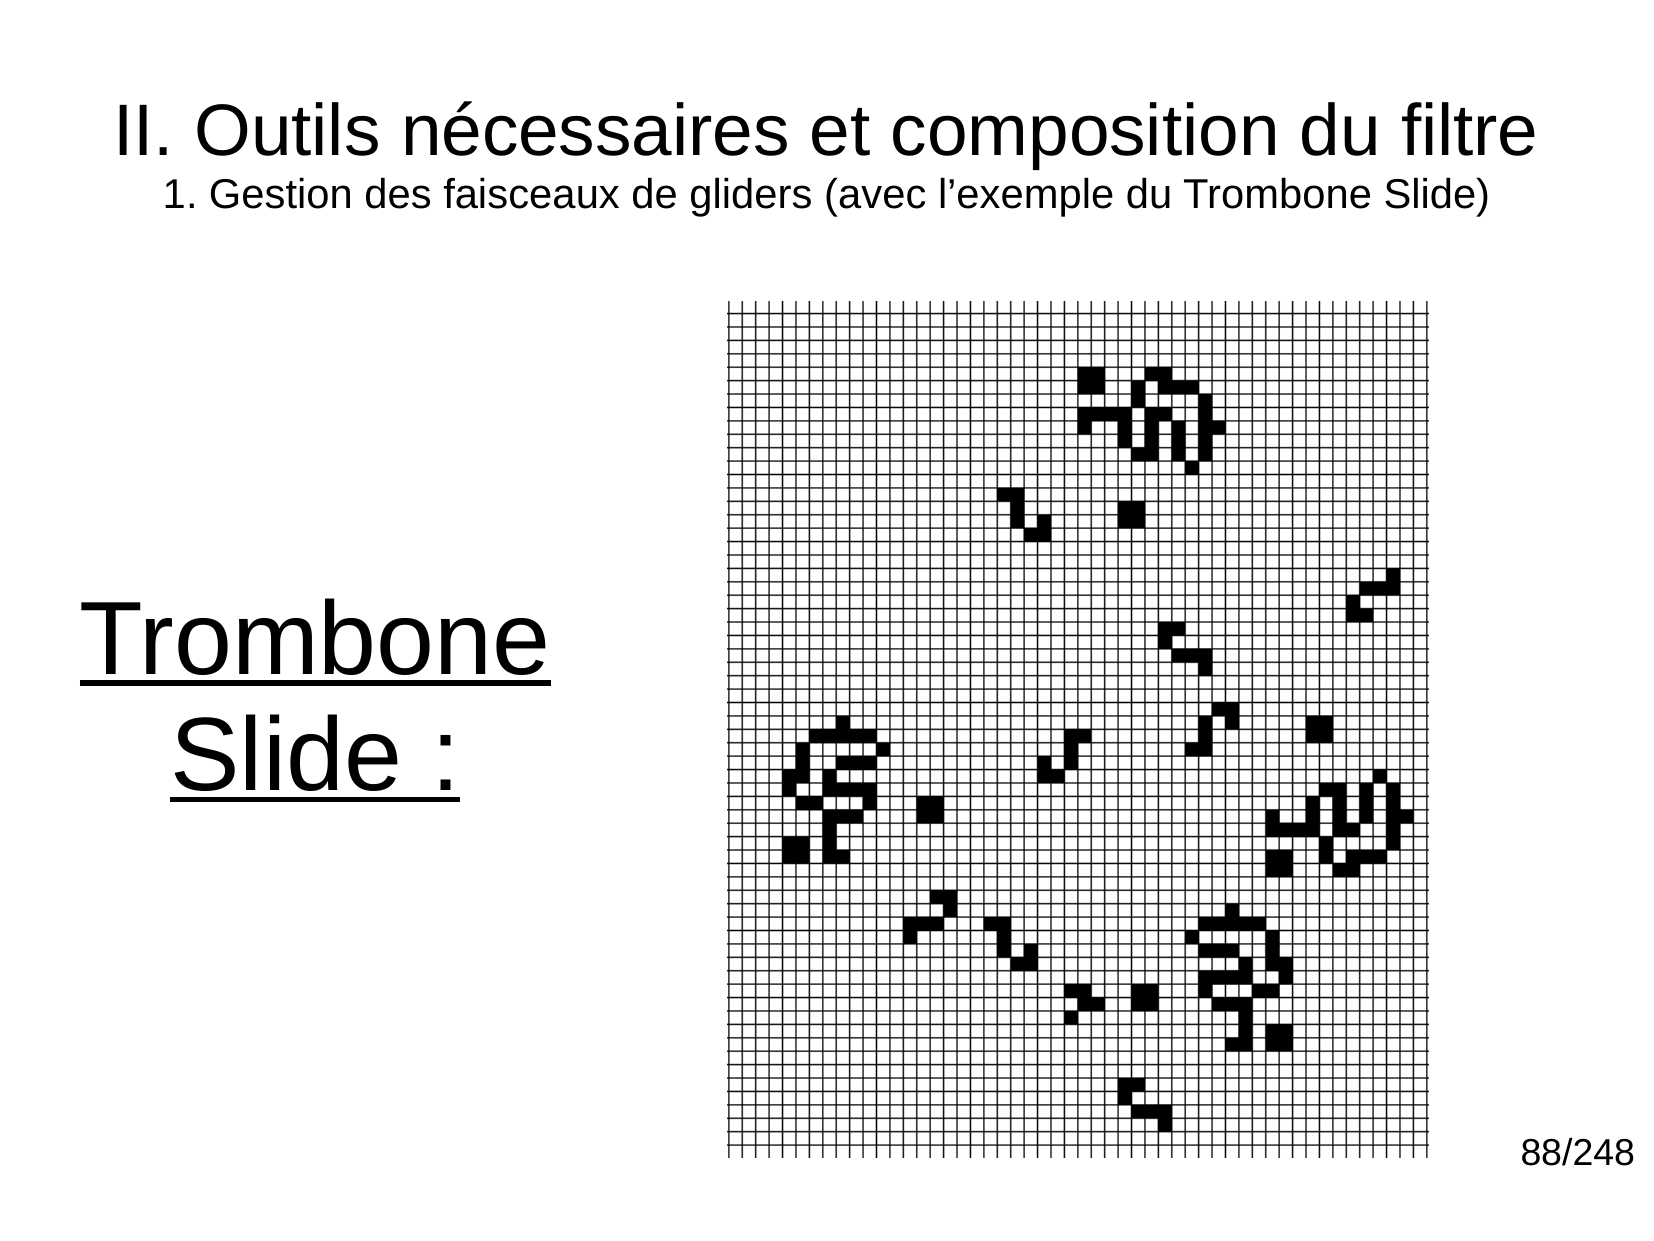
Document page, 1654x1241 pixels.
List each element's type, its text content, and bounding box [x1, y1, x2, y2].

picture [727, 301, 1429, 1158]
text_box <number>/248 [1505, 1124, 1654, 1182]
title II. Outils nécessaires et composition du filtre 1. Gestion des faisceaux de gliders (avec l’exemple du Trombone Slide) [82, 49, 1571, 257]
text_box Trombone Slide : [65, 572, 566, 821]
